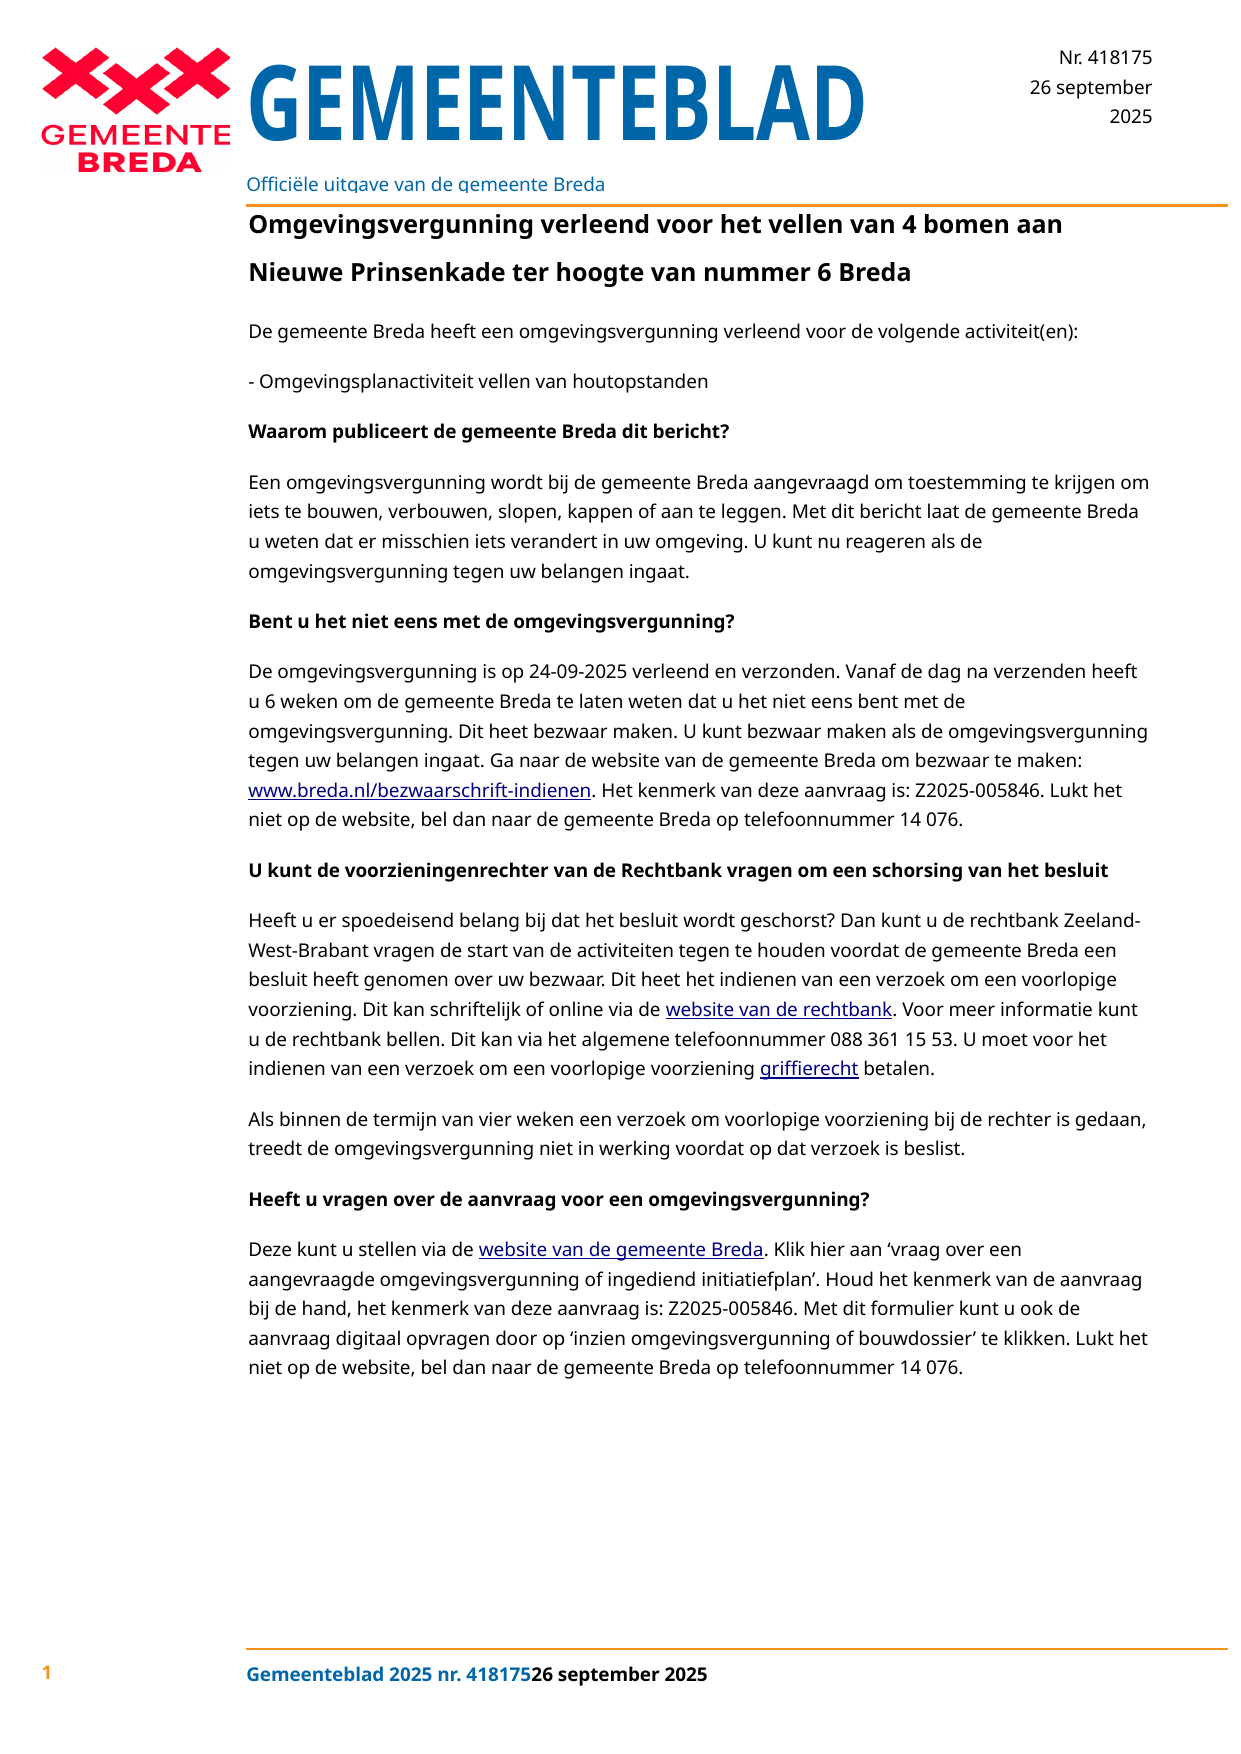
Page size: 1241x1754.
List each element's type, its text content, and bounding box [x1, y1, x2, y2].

text De omgevingsvergunning is op 24-09-2025 verleend en verzonden. Vanaf de dag na verzenden heeft u 6 weken om de gemeente Breda te laten weten dat u het niet eens bent met de omgevingsvergunning. Dit heet bezwaar maken. U kunt bezwaar maken als de omgevingsvergunning tegen uw belangen ingaat. Ga naar de website van de gemeente Breda om bezwaar te maken: www.breda.nl/bezwaarschrift-indienen. Het kenmerk van deze aanvraag is: Z2025-005846. Lukt het niet op de website, bel dan naar de gemeente Breda op telefoonnummer 14 076. [248, 659, 1152, 832]
text Als binnen de termijn van vier weken een verzoek om voorlopige voorziening bij de rechter is gedaan, treedt de omgevingsvergunning niet in werking voordat op dat verzoek is beslist. [248, 1106, 1152, 1161]
text - Omgevingsplanactiviteit vellen van houtopstanden [248, 368, 1152, 394]
text Heeft u er spoedeisend belang bij dat het besluit wordt geschorst? Dan kunt u de rechtbank Zeeland-West-Brabant vragen de start van de activiteiten tegen te houden voordat de gemeente Breda een besluit heeft genomen over uw bezwaar. Dit heet het indienen van een verzoek om een voorlopige voorziening. Dit kan schriftelijk of online via de website van de rechtbank. Voor meer informatie kunt u de rechtbank bellen. Dit kan via het algemene telefoonnummer 088 361 15 53. U moet voor het indienen van een verzoek om een voorlopige voorziening griffierecht betalen. [248, 907, 1152, 1081]
text Waarom publiceert de gemeente Breda dit bericht? [248, 419, 1152, 444]
text De gemeente Breda heeft een omgevingsvergunning verleend voor de volgende activiteit(en): [248, 318, 1152, 344]
text U kunt de voorzieningenrechter van de Rechtbank vragen om een schorsing van het besluit [248, 857, 1152, 883]
text Bent u het niet eens met de omgevingsvergunning? [248, 608, 1152, 634]
text Een omgevingsvergunning wordt bij de gemeente Breda aangevraagd om toestemming te krijgen om iets te bouwen, verbouwen, slopen, kappen of aan te leggen. Met dit bericht laat de gemeente Breda u weten dat er misschien iets verandert in uw omgeving. U kunt nu reageren als de omgevingsvergunning tegen uw belangen ingaat. [248, 469, 1152, 584]
text Heeft u vragen over de aanvraag voor een omgevingsvergunning? [248, 1186, 1152, 1212]
text Deze kunt u stellen via de website van de gemeente Breda. Klik hier aan ‘vraag over een aangevraagde omgevingsvergunning of ingediend initiatiefplan’. Houd het kenmerk van de aanvraag bij de hand, het kenmerk van deze aanvraag is: Z2025-005846. Met dit formulier kunt u ook de aanvraag digitaal opvragen door op ‘inzien omgevingsvergunning of bouwdossier’ te klikken. Lukt het niet op de website, bel dan naar de gemeente Breda op telefoonnummer 14 076. [248, 1236, 1152, 1380]
text Omgevingsvergunning verleend voor het vellen van 4 bomen aan Nieuwe Prinsenkade ter hoogte van nummer 6 Breda [248, 207, 1152, 288]
picture [41, 47, 231, 172]
